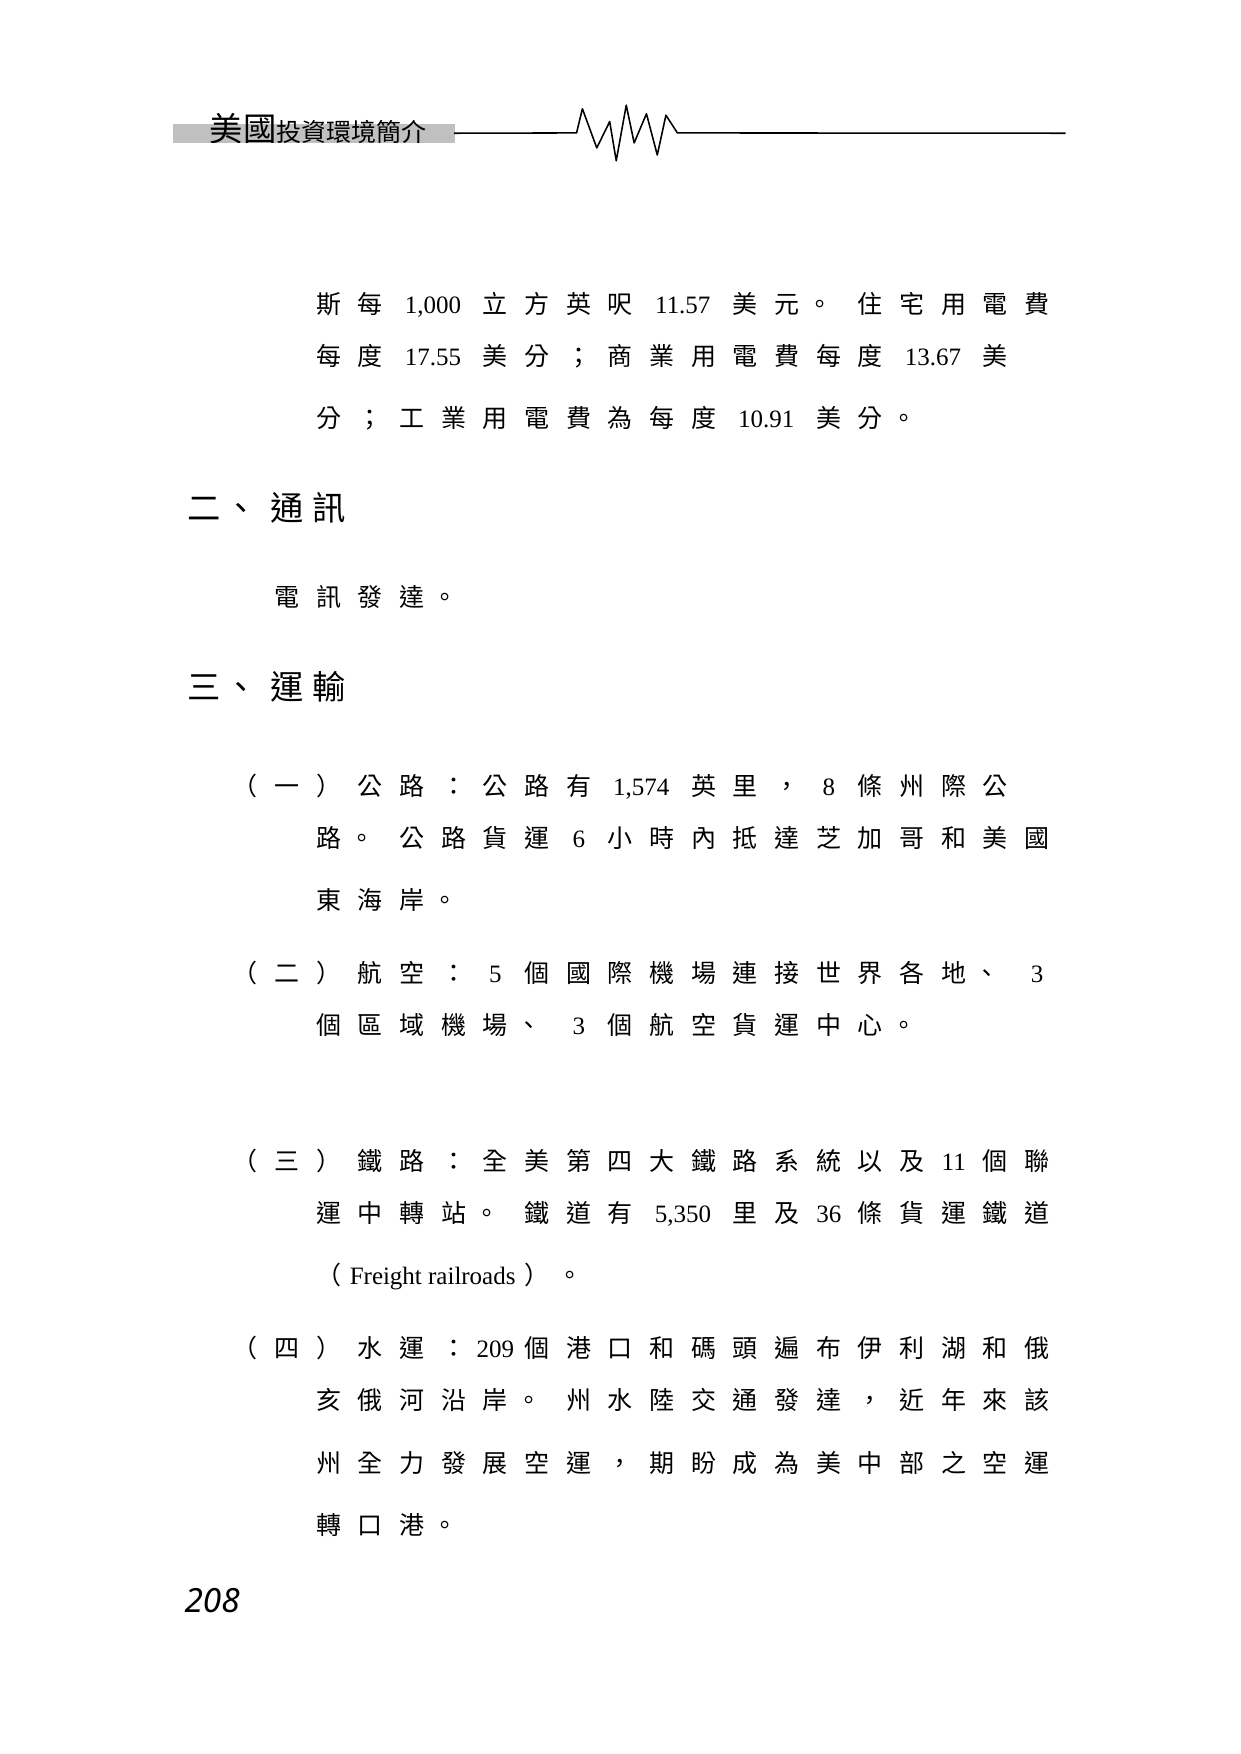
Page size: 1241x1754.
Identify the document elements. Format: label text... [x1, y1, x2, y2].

text 斯每1,000立方英呎11.57美元。住宅用電費每度17.55美分；商業用電費每度13.67美分；工業用電費為每度10.91美分。 [207, 250, 1058, 438]
text （一）公路：公路有1,574英里，8條州際公路。公路貨運6小時內抵達芝加哥和美國東海岸。 [207, 732, 1058, 920]
text （三）鐵路：全美第四大鐵路系統以及11個聯運中轉站。鐵道有5,350里及36條貨運鐵道（Freight railroads）。 [207, 1107, 1058, 1295]
text （四）水運：209個港口和碼頭遍布伊利湖和俄亥俄河沿岸。州水陸交通發達，近年來該州全力發展空運，期盼成為美中部之空運轉口港。 [207, 1295, 1058, 1545]
text 電訊發達。 [183, 554, 1058, 616]
text 二、通訊 [183, 464, 1058, 527]
text 三、運輸 [183, 643, 1058, 706]
text （二）航空：5個國際機場連接世界各地、3個區域機場、3個航空貨運中心。 [207, 920, 1058, 1045]
